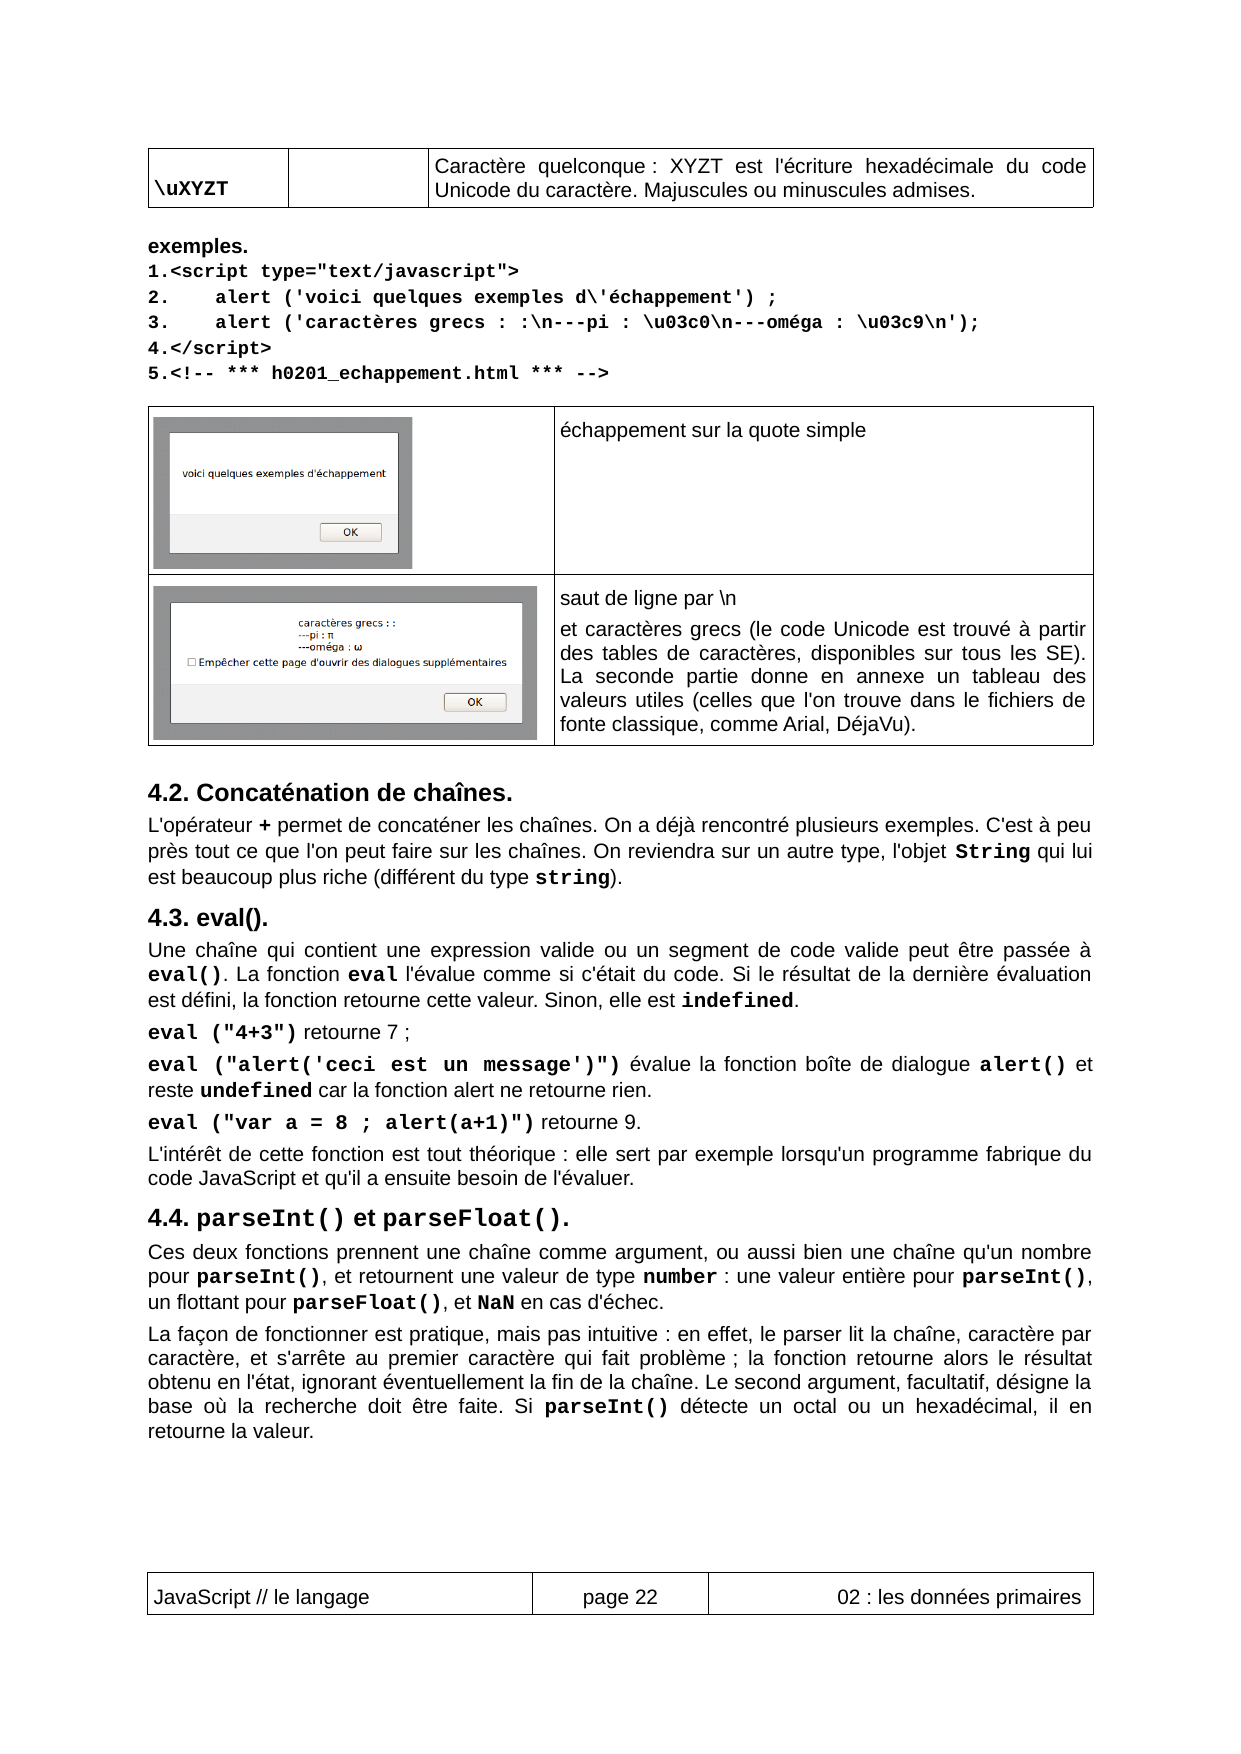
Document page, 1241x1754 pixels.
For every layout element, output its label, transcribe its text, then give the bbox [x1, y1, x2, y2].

table_header échappement sur la quote simple [555, 407, 1093, 574]
text Une chaîne qui contient une expression valide ou un segment de code valide peut être passée à eval(). La fonction eval l'évalue comme si c'était du code. Si le résultat de la dernière évaluation est défini, la fonction retourne cette valeur. Sinon, elle est indefined. [148, 938, 1093, 1014]
list alert ('voici quelques exemples d\'échappement') ; [148, 288, 1093, 309]
subtitle 4.4. parseInt() et parseFloat(). [148, 1202, 1093, 1233]
list <!-- *** h0201_echappement.html *** --> [148, 364, 1093, 385]
list alert ('caractères grecs : :\n---pi : \u03c0\n---oméga : \u03c9\n'); [148, 313, 1093, 334]
table_cell [149, 575, 554, 745]
list </script> [148, 338, 1093, 360]
picture [153, 417, 413, 569]
text L'opérateur + permet de concaténer les chaînes. On a déjà rencontré plusieurs exemples. C'est à peu près tout ce que l'on peut faire sur les chaînes. On reviendra sur un autre type, l'objet String qui lui est beaucoup plus riche (différent du type string). [148, 813, 1093, 891]
table_cell saut de ligne par \n et caractères grecs (le code Unicode est trouvé à partir des tables de caractères, disponibles sur tous les SE). La seconde partie donne en annexe un tableau des valeurs utiles (celles que l'on trouve dans le fichiers de fonte classique, comme Arial, DéjaVu). [555, 575, 1093, 745]
text eval ("alert('ceci est un message')") évalue la fonction boîte de dialogue alert() et reste undefined car la fonction alert ne retourne rien. [148, 1052, 1093, 1104]
table_cell \uXYZT [149, 149, 288, 207]
picture [153, 586, 538, 740]
table_header [149, 407, 554, 574]
text eval ("4+3") retourne 7 ; [148, 1020, 1093, 1046]
text exemples. [148, 234, 1093, 258]
text Ces deux fonctions prennent une chaîne comme argument, ou aussi bien une chaîne qu'un nombre pour parseInt(), et retournent une valeur de type number : une valeur entière pour parseInt(), un flottant pour parseFloat(), et NaN en cas d'échec. [148, 1240, 1093, 1315]
subtitle 4.3. eval(). [148, 903, 1093, 932]
text eval ("var a = 8 ; alert(a+1)") retourne 9. [148, 1110, 1093, 1136]
text L'intérêt de cette fonction est tout théorique : elle sert par exemple lorsqu'un programme fabrique du code JavaScript et qu'il a ensuite besoin de l'évaluer. [148, 1142, 1093, 1190]
table_cell [289, 149, 428, 207]
text La façon de fonctionner est pratique, mais pas intuitive : en effet, le parser lit la chaîne, caractère par caractère, et s'arrête au premier caractère qui fait problème ; la fonction retourne alors le résultat obtenu en l'état, ignorant éventuellement la fin de la chaîne. Le second argument, facultatif, désigne la base où la recherche doit être faite. Si parseInt() détecte un octal ou un hexadécimal, il en retourne la valeur. [148, 1322, 1093, 1443]
subtitle 4.2. Concaténation de chaînes. [148, 778, 1093, 807]
list <script type="text/javascript"> [148, 262, 1093, 283]
table_cell Caractère quelconque : XYZT est l'écriture hexadécimale du code Unicode du caractère. Majuscules ou minuscules admises. [429, 149, 1093, 207]
